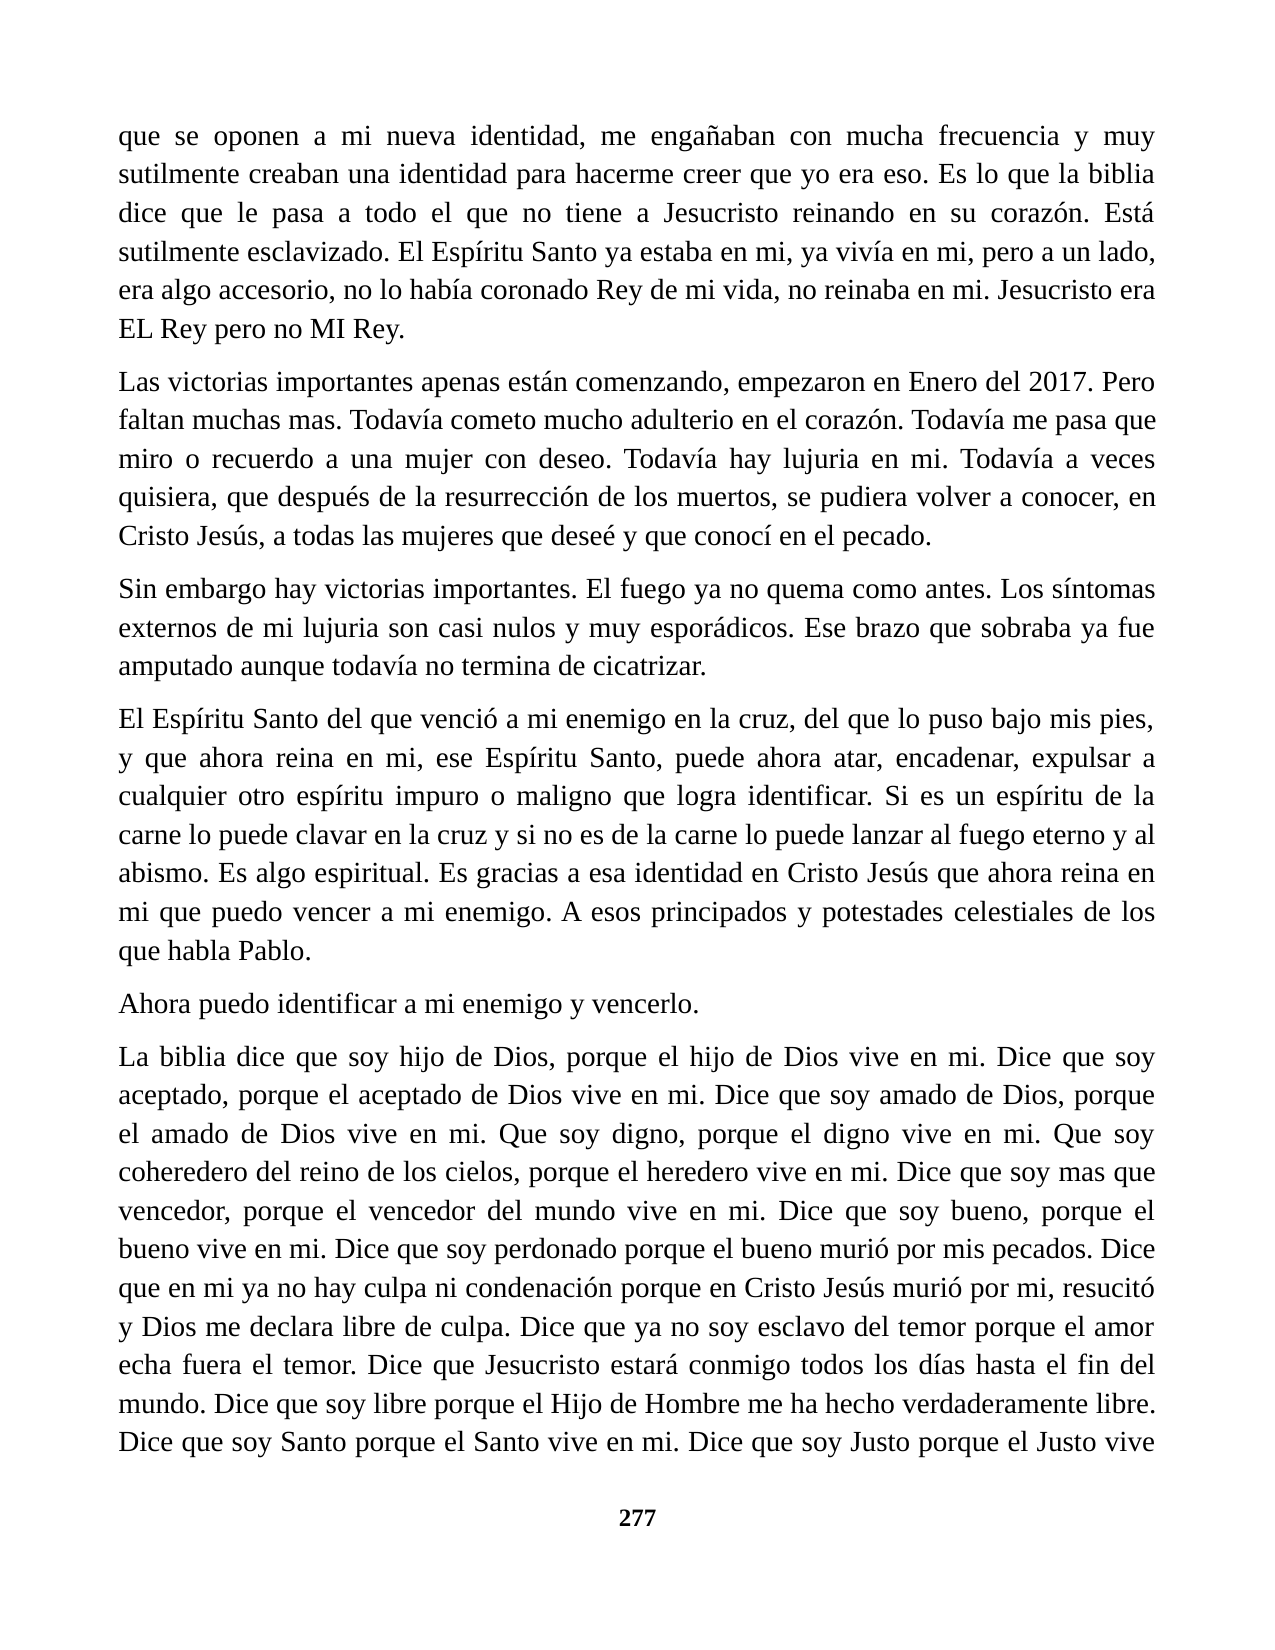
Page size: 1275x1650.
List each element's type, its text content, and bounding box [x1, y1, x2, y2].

text Las victorias importantes apenas están comenzando, empezaron en Enero del 2017. Pero faltan muchas mas. Todavía cometo mucho adulterio en el corazón. Todavía me pasa que miro o recuerdo a una mujer con deseo. Todavía hay lujuria en mi. Todavía a veces quisiera, que después de la resurrección de los muertos, se pudiera volver a conocer, en Cristo Jesús, a todas las mujeres que deseé y que conocí en el pecado. [118, 364, 1157, 552]
text Sin embargo hay victorias importantes. El fuego ya no quema como antes. Los síntomas externos de mi lujuria son casi nulos y muy esporádicos. Ese brazo que sobraba ya fue amputado aunque todavía no termina de cicatrizar. [118, 571, 1157, 682]
text Ahora puedo identificar a mi enemigo y vencerlo. [118, 986, 1157, 1019]
text El Espíritu Santo del que venció a mi enemigo en la cruz, del que lo puso bajo mis pies, y que ahora reina en mi, ese Espíritu Santo, puede ahora atar, encadenar, expulsar a cualquier otro espíritu impuro o maligno que logra identificar. Si es un espíritu de la carne lo puede clavar en la cruz y si no es de la carne lo puede lanzar al fuego eterno y al abismo. Es algo espiritual. Es gracias a esa identidad en Cristo Jesús que ahora reina en mi que puedo vencer a mi enemigo. A esos principados y potestades celestiales de los que habla Pablo. [118, 701, 1157, 966]
text La biblia dice que soy hijo de Dios, porque el hijo de Dios vive en mi. Dice que soy aceptado, porque el aceptado de Dios vive en mi. Dice que soy amado de Dios, porque el amado de Dios vive en mi. Que soy digno, porque el digno vive en mi. Que soy coheredero del reino de los cielos, porque el heredero vive en mi. Dice que soy mas que vencedor, porque el vencedor del mundo vive en mi. Dice que soy bueno, porque el bueno vive en mi. Dice que soy perdonado porque el bueno murió por mis pecados. Dice que en mi ya no hay culpa ni condenación porque en Cristo Jesús murió por mi, resucitó y Dios me declara libre de culpa. Dice que ya no soy esclavo del temor porque el amor echa fuera el temor. Dice que Jesucristo estará conmigo todos los días hasta el fin del mundo. Dice que soy libre porque el Hijo de Hombre me ha hecho verdaderamente libre. Dice que soy Santo porque el Santo vive en mi. Dice que soy Justo porque el Justo vive [118, 1039, 1157, 1458]
text que se oponen a mi nueva identidad, me engañaban con mucha frecuencia y muy sutilmente creaban una identidad para hacerme creer que yo era eso. Es lo que la biblia dice que le pasa a todo el que no tiene a Jesucristo reinando en su corazón. Está sutilmente esclavizado. El Espíritu Santo ya estaba en mi, ya vivía en mi, pero a un lado, era algo accesorio, no lo había coronado Rey de mi vida, no reinaba en mi. Jesucristo era EL Rey pero no MI Rey. [118, 118, 1157, 344]
